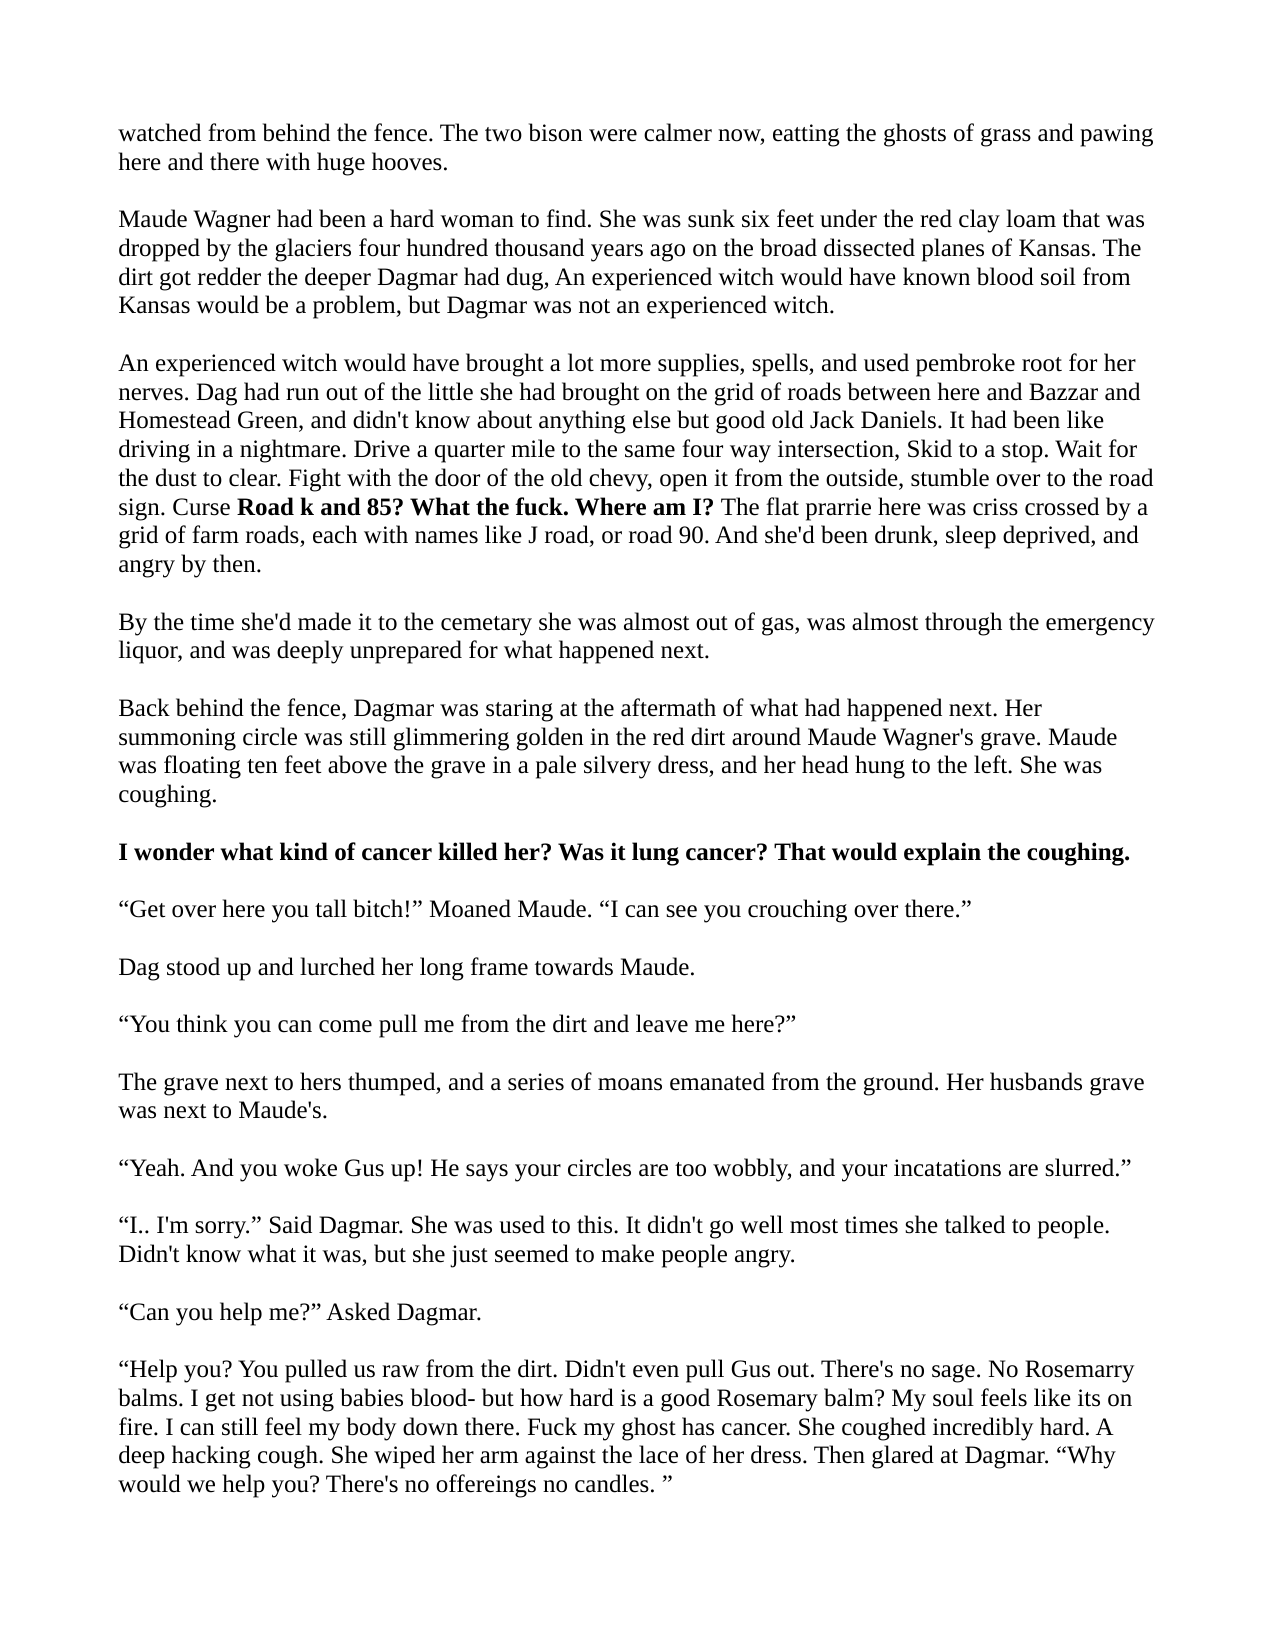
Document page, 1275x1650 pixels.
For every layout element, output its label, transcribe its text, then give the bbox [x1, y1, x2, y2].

text By the time she'd made it to the cemetary she was almost out of gas, was almost through the emergency liquor, and was deeply unprepared for what happened next. [118, 607, 1157, 664]
text Dag stood up and lurched her long frame towards Maude. [118, 952, 1157, 981]
text An experienced witch would have brought a lot more supplies, spells, and used pembroke root for her nerves. Dag had run out of the little she had brought on the grid of roads between here and Bazzar and Homestead Green, and didn't know about anything else but good old Jack Daniels. It had been like driving in a nightmare. Drive a quarter mile to the same four way intersection, Skid to a stop. Wait for the dust to clear. Fight with the door of the old chevy, open it from the outside, stumble over to the road sign. Curse Road k and 85? What the fuck. Where am I? The flat prarrie here was criss crossed by a grid of farm roads, each with names like J road, or road 90. And she'd been drunk, sleep deprived, and angry by then. [118, 348, 1157, 578]
text Back behind the fence, Dagmar was staring at the aftermath of what had happened next. Her summoning circle was still glimmering golden in the red dirt around Maude Wagner's grave. Maude was floating ten feet above the grave in a pale silvery dress, and her head hung to the left. She was coughing. [118, 693, 1157, 808]
text I wonder what kind of cancer killed her? Was it lung cancer? That would explain the coughing. [118, 837, 1157, 866]
text “Get over here you tall bitch!” Moaned Maude. “I can see you crouching over there.” [118, 894, 1157, 923]
text “Yeah. And you woke Gus up! He says your circles are too wobbly, and your incatations are slurred.” “I.. I'm sorry.” Said Dagmar. She was used to this. It didn't go well most times she talked to people. Didn't know what it was, but she just seemed to make people angry. “Can you help me?” Asked Dagmar. [118, 1153, 1157, 1326]
text watched from behind the fence. The two bison were calmer now, eatting the ghosts of grass and pawing here and there with huge hooves. [118, 118, 1157, 176]
text Maude Wagner had been a hard woman to find. She was sunk six feet under the red clay loam that was dropped by the glaciers four hundred thousand years ago on the broad dissected planes of Kansas. The dirt got redder the deeper Dagmar had dug, An experienced witch would have known blood soil from Kansas would be a problem, but Dagmar was not an experienced witch. [118, 204, 1157, 319]
text “Help you? You pulled us raw from the dirt. Didn't even pull Gus out. There's no sage. No Rosemarry balms. I get not using babies blood- but how hard is a good Rosemary balm? My soul feels like its on fire. I can still feel my body down there. Fuck my ghost has cancer. She coughed incredibly hard. A deep hacking cough. She wiped her arm against the lace of her dress. Then glared at Dagmar. “Why would we help you? There's no offereings no candles. ” [118, 1354, 1157, 1498]
text “You think you can come pull me from the dirt and leave me here?” The grave next to hers thumped, and a series of moans emanated from the ground. Her husbands grave was next to Maude's. [118, 1009, 1157, 1124]
